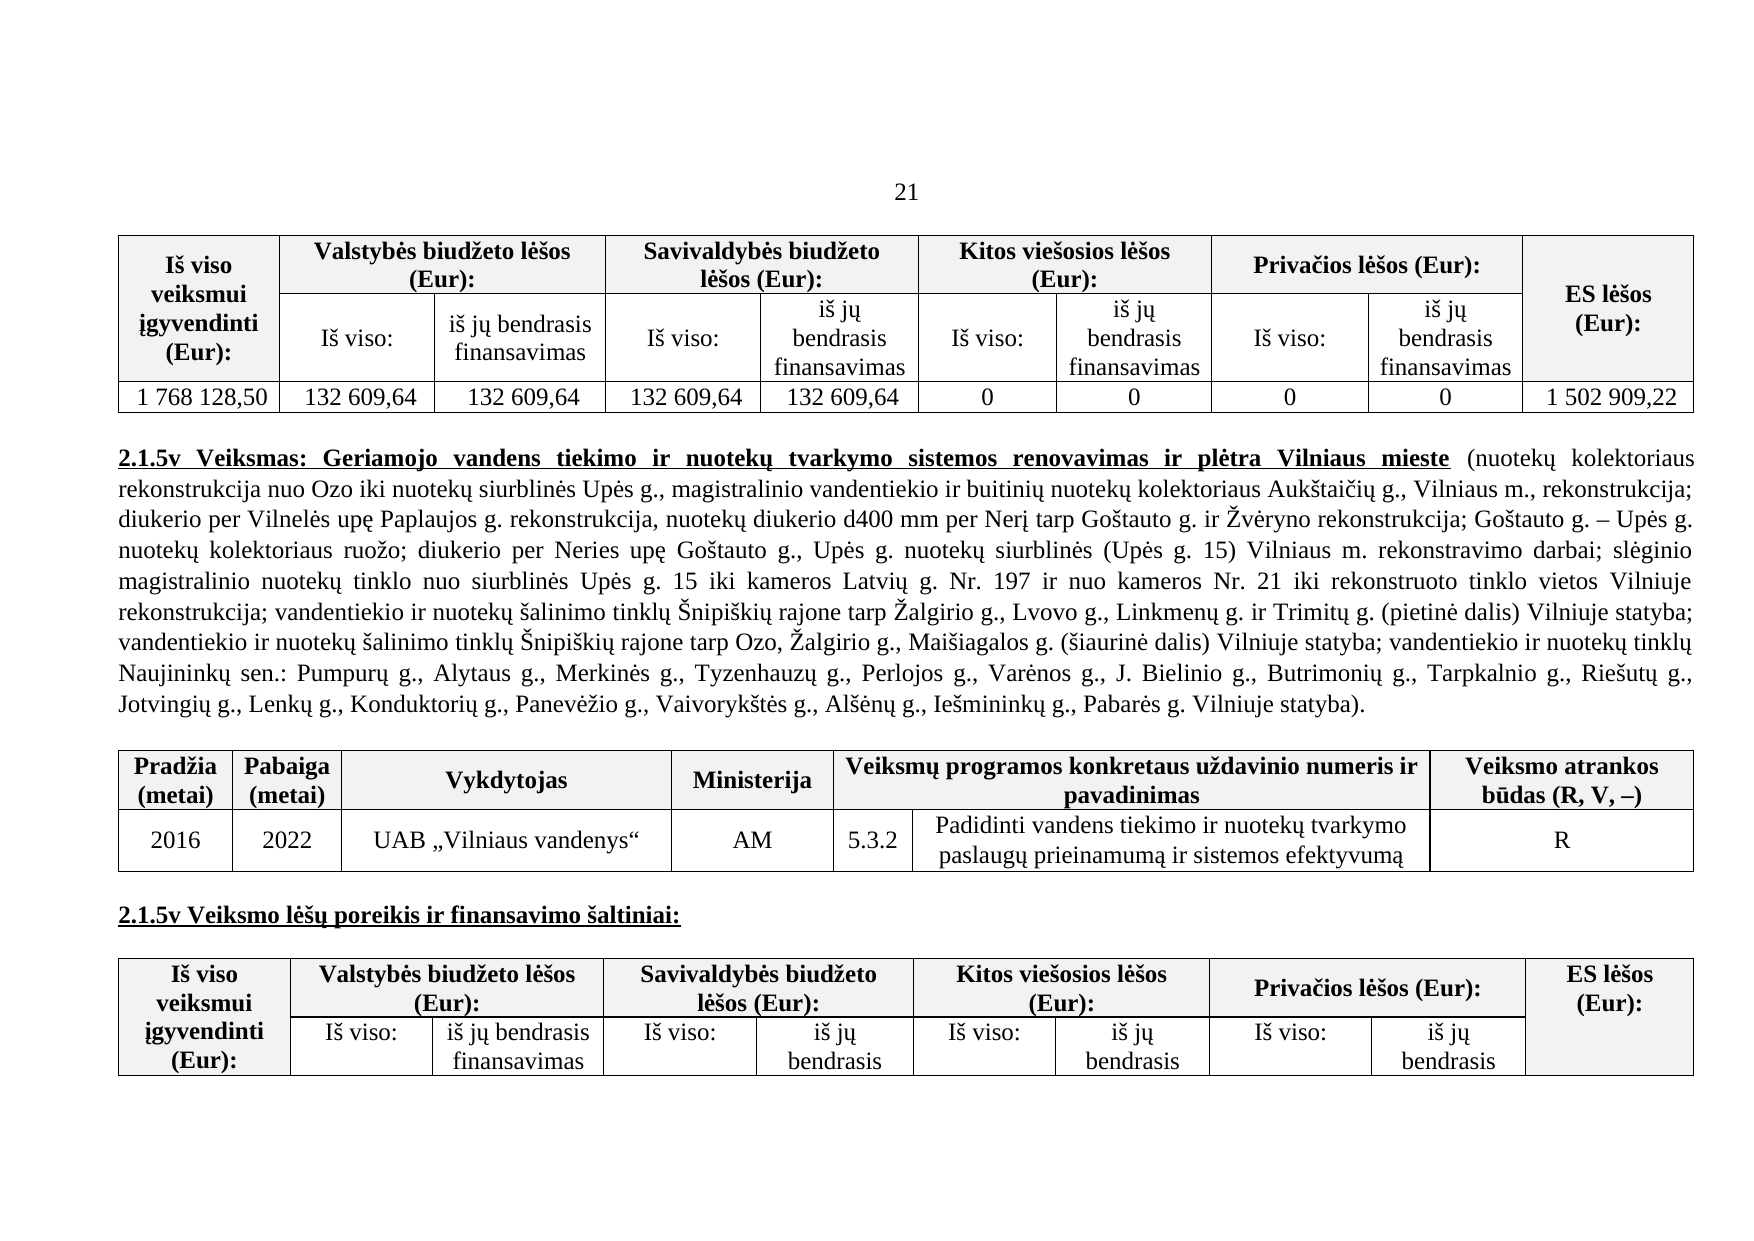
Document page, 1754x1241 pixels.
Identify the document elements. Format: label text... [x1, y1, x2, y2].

table_header Iš viso veiksmui įgyvendinti (Eur): [119, 236, 279, 381]
table_header Pabaiga (metai) [233, 751, 341, 809]
table_cell 2022 [233, 810, 341, 871]
table_cell Iš viso: [604, 1018, 756, 1075]
table_header Kitos viešosios lėšos (Eur): [914, 959, 1209, 1016]
table_cell 2016 [119, 810, 232, 871]
table_header ES lėšos (Eur): [1523, 236, 1693, 381]
table_cell iš jų bendrasis [1372, 1018, 1525, 1075]
table_cell Iš viso: [919, 294, 1056, 381]
table_cell iš jų bendrasis finansavimas [1369, 294, 1522, 381]
table_cell iš jų bendrasis finansavimas [1057, 294, 1211, 381]
table_cell Iš viso: [1210, 1018, 1371, 1075]
table_cell R [1431, 810, 1693, 871]
table_header Valstybės biudžeto lėšos (Eur): [291, 959, 603, 1016]
table_cell iš jų bendrasis finansavimas [761, 294, 918, 381]
table_header Valstybės biudžeto lėšos (Eur): [280, 236, 605, 293]
table_header Veiksmų programos konkretaus uždavinio numeris ir pavadinimas [834, 751, 1429, 809]
table_cell 0 [1057, 382, 1211, 412]
table_cell 1 768 128,50 [119, 382, 279, 412]
table_cell Iš viso: [280, 294, 434, 381]
text 2.1.5v Veiksmo lėšų poreikis ir finansavimo šaltiniai: [118, 900, 1695, 929]
table_header Vykdytojas [342, 751, 671, 809]
table_cell Iš viso: [914, 1018, 1055, 1075]
table_header Veiksmo atrankos būdas (R, V, –) [1431, 751, 1693, 809]
table_cell 132 609,64 [606, 382, 760, 412]
table_cell 132 609,64 [761, 382, 918, 412]
table_cell 132 609,64 [280, 382, 434, 412]
table_cell iš jų bendrasis [757, 1018, 913, 1075]
table_cell UAB „Vilniaus vandenys“ [342, 810, 671, 871]
table_cell 0 [1212, 382, 1368, 412]
table_header Savivaldybės biudžeto lėšos (Eur): [606, 236, 918, 293]
table_header Privačios lėšos (Eur): [1212, 236, 1522, 293]
table_header Savivaldybės biudžeto lėšos (Eur): [604, 959, 913, 1016]
table_cell 0 [1369, 382, 1522, 412]
table_cell 132 609,64 [435, 382, 605, 412]
table_header Ministerija [672, 751, 833, 809]
table_header Kitos viešosios lėšos (Eur): [919, 236, 1211, 293]
table_header Privačios lėšos (Eur): [1210, 959, 1525, 1016]
table_header Iš viso veiksmui įgyvendinti (Eur): [119, 959, 290, 1075]
table_cell Iš viso: [1212, 294, 1368, 381]
table_header ES lėšos (Eur): [1526, 959, 1693, 1075]
table_cell 5.3.2 [834, 810, 912, 871]
table_cell iš jų bendrasis finansavimas [435, 294, 605, 381]
table_header Pradžia (metai) [119, 751, 232, 809]
table_cell iš jų bendrasis finansavimas [433, 1018, 603, 1075]
table_cell 0 [919, 382, 1056, 412]
table_cell Iš viso: [291, 1018, 432, 1075]
table_cell iš jų bendrasis [1056, 1018, 1209, 1075]
text 2.1.5v Veiksmas: Geriamojo vandens tiekimo ir nuotekų tvarkymo sistemos renovavimas ir plėtra Vilniaus mieste (nuotekų kolektoriaus rekonstrukcija nuo Ozo iki nuotekų siurblinės Upės g., magistralinio vandentiekio ir buitinių nuotekų kolektoriaus Aukštaičių g., Vilniaus m., rekonstrukcija; diukerio per Vilnelės upę Paplaujos g. rekonstrukcija, nuotekų diukerio d400 mm per Nerį tarp Goštauto g. ir Žvėryno rekonstrukcija; Goštauto g. – Upės g. nuotekų kolektoriaus ruožo; diukerio per Neries upę Goštauto g., Upės g. nuotekų siurblinės (Upės g. 15) Vilniaus m. rekonstravimo darbai; slėginio magistralinio nuotekų tinklo nuo siurblinės Upės g. 15 iki kameros Latvių g. Nr. 197 ir nuo kameros Nr. 21 iki rekonstruoto tinklo vietos Vilniuje rekonstrukcija; vandentiekio ir nuotekų šalinimo tinklų Šnipiškių rajone tarp Žalgirio g., Lvovo g., Linkmenų g. ir Trimitų g. (pietinė dalis) Vilniuje statyba; vandentiekio ir nuotekų šalinimo tinklų Šnipiškių rajone tarp Ozo, Žalgirio g., Maišiagalos g. (šiaurinė dalis) Vilniuje statyba; vandentiekio ir nuotekų tinklų Naujininkų sen.: Pumpurų g., Alytaus g., Merkinės g., Tyzenhauzų g., Perlojos g., Varėnos g., J. Bielinio g., Butrimonių g., Tarpkalnio g., Riešutų g., Jotvingių g., Lenkų g., Konduktorių g., Panevėžio g., Vaivorykštės g., Alšėnų g., Iešmininkų g., Pabarės g. Vilniuje statyba). [118, 443, 1695, 717]
table_cell Iš viso: [606, 294, 760, 381]
table_cell 1 502 909,22 [1523, 382, 1693, 412]
table_cell Padidinti vandens tiekimo ir nuotekų tvarkymo paslaugų prieinamumą ir sistemos efektyvumą [913, 810, 1429, 871]
table_cell AM [672, 810, 833, 871]
